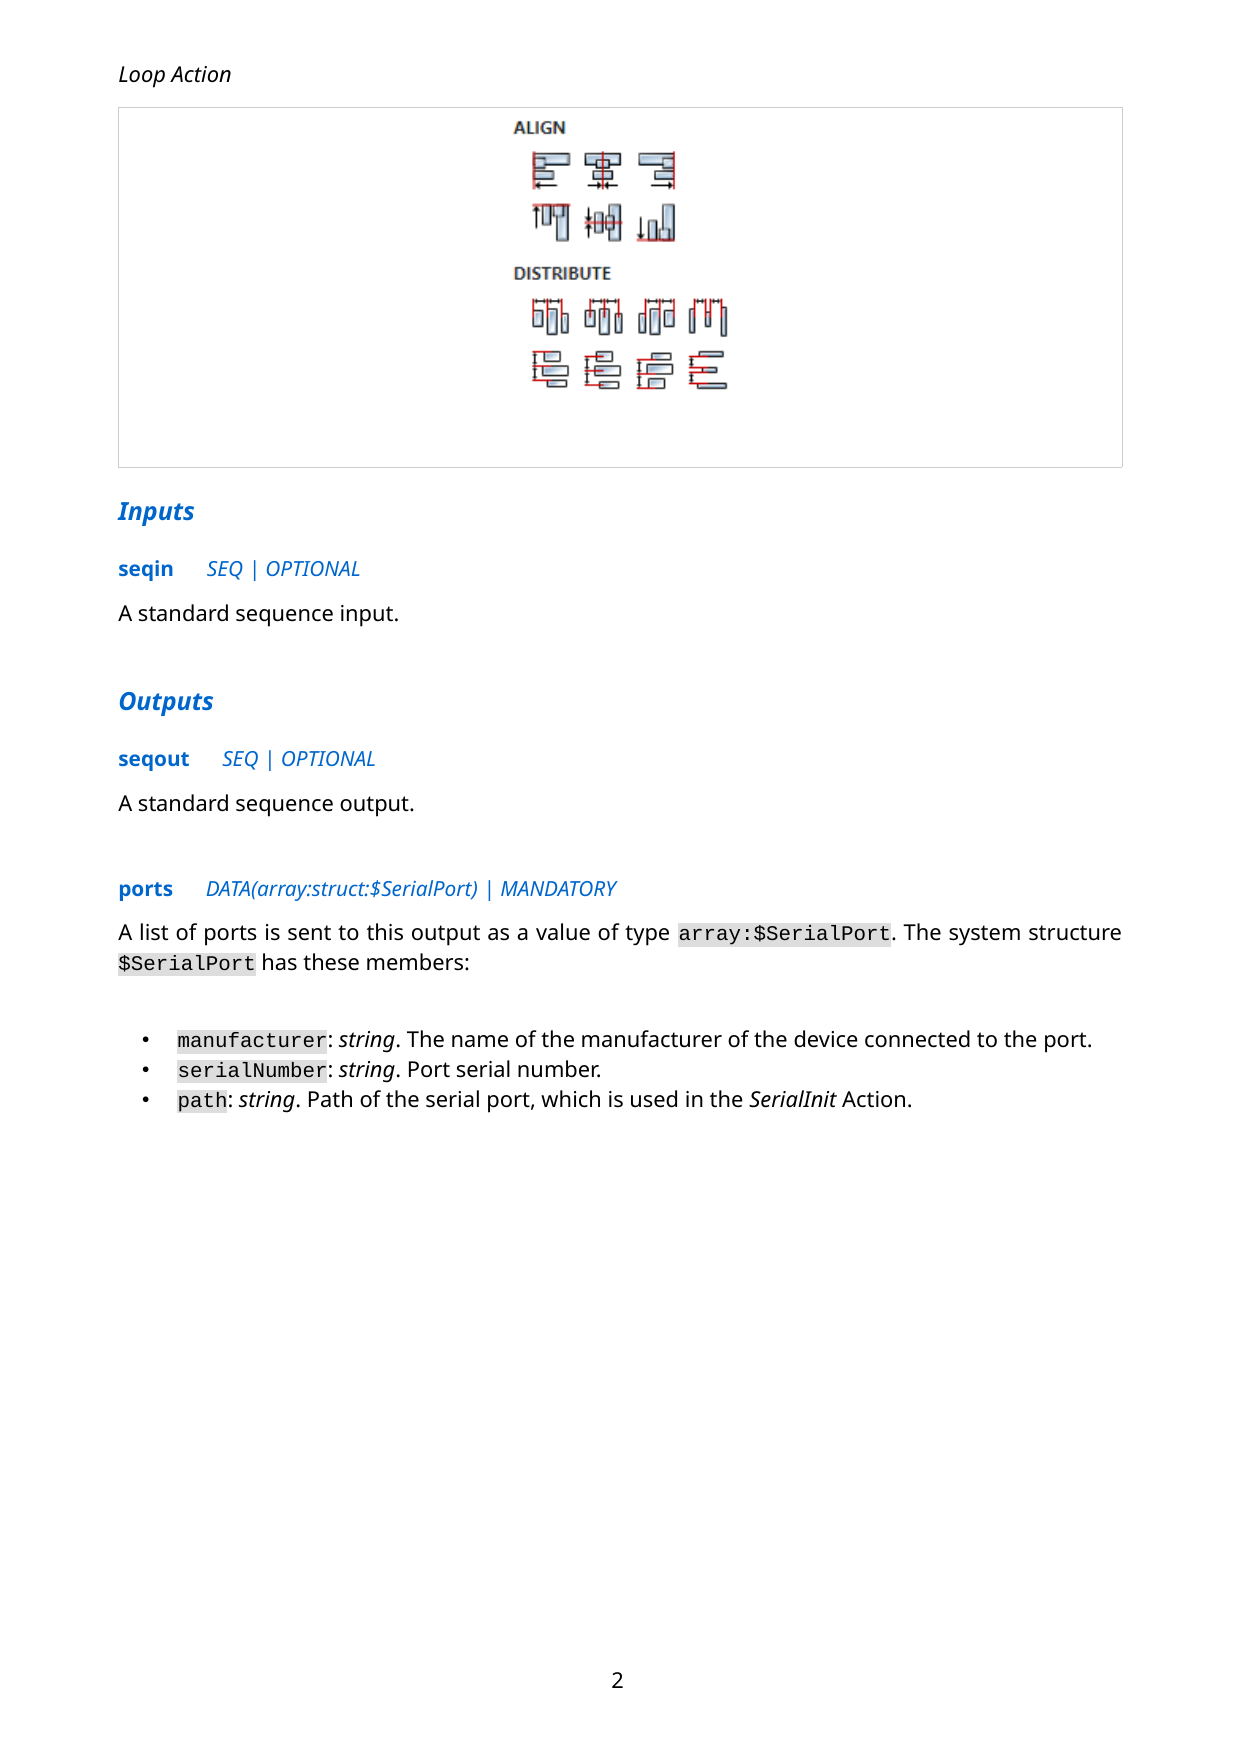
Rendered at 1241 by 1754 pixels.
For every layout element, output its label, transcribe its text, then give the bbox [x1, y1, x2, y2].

subtitle Inputs [118, 494, 1122, 528]
table_cell [119, 113, 1122, 467]
text A list of ports is sent to this output as a value of type array:$SerialPort. The system structure $SerialPort has these members: [118, 917, 1122, 977]
text A standard sequence input. [118, 598, 1122, 627]
subtitle seqout SEQ | OPTIONAL [118, 744, 1122, 773]
subtitle seqin SEQ | OPTIONAL [118, 554, 1122, 583]
list path: string. Path of the serial port, which is used in the SerialInit Action. [142, 1084, 1110, 1113]
list serialNumber: string. Port serial number. [142, 1054, 1110, 1084]
list manufacturer: string. The name of the manufacturer of the device connected to the port. [142, 1024, 1110, 1054]
subtitle Outputs [118, 684, 1122, 718]
text A standard sequence output. [118, 788, 1122, 817]
subtitle ports DATA(array:struct:$SerialPort) | MANDATORY [118, 874, 1122, 902]
picture [490, 112, 750, 402]
